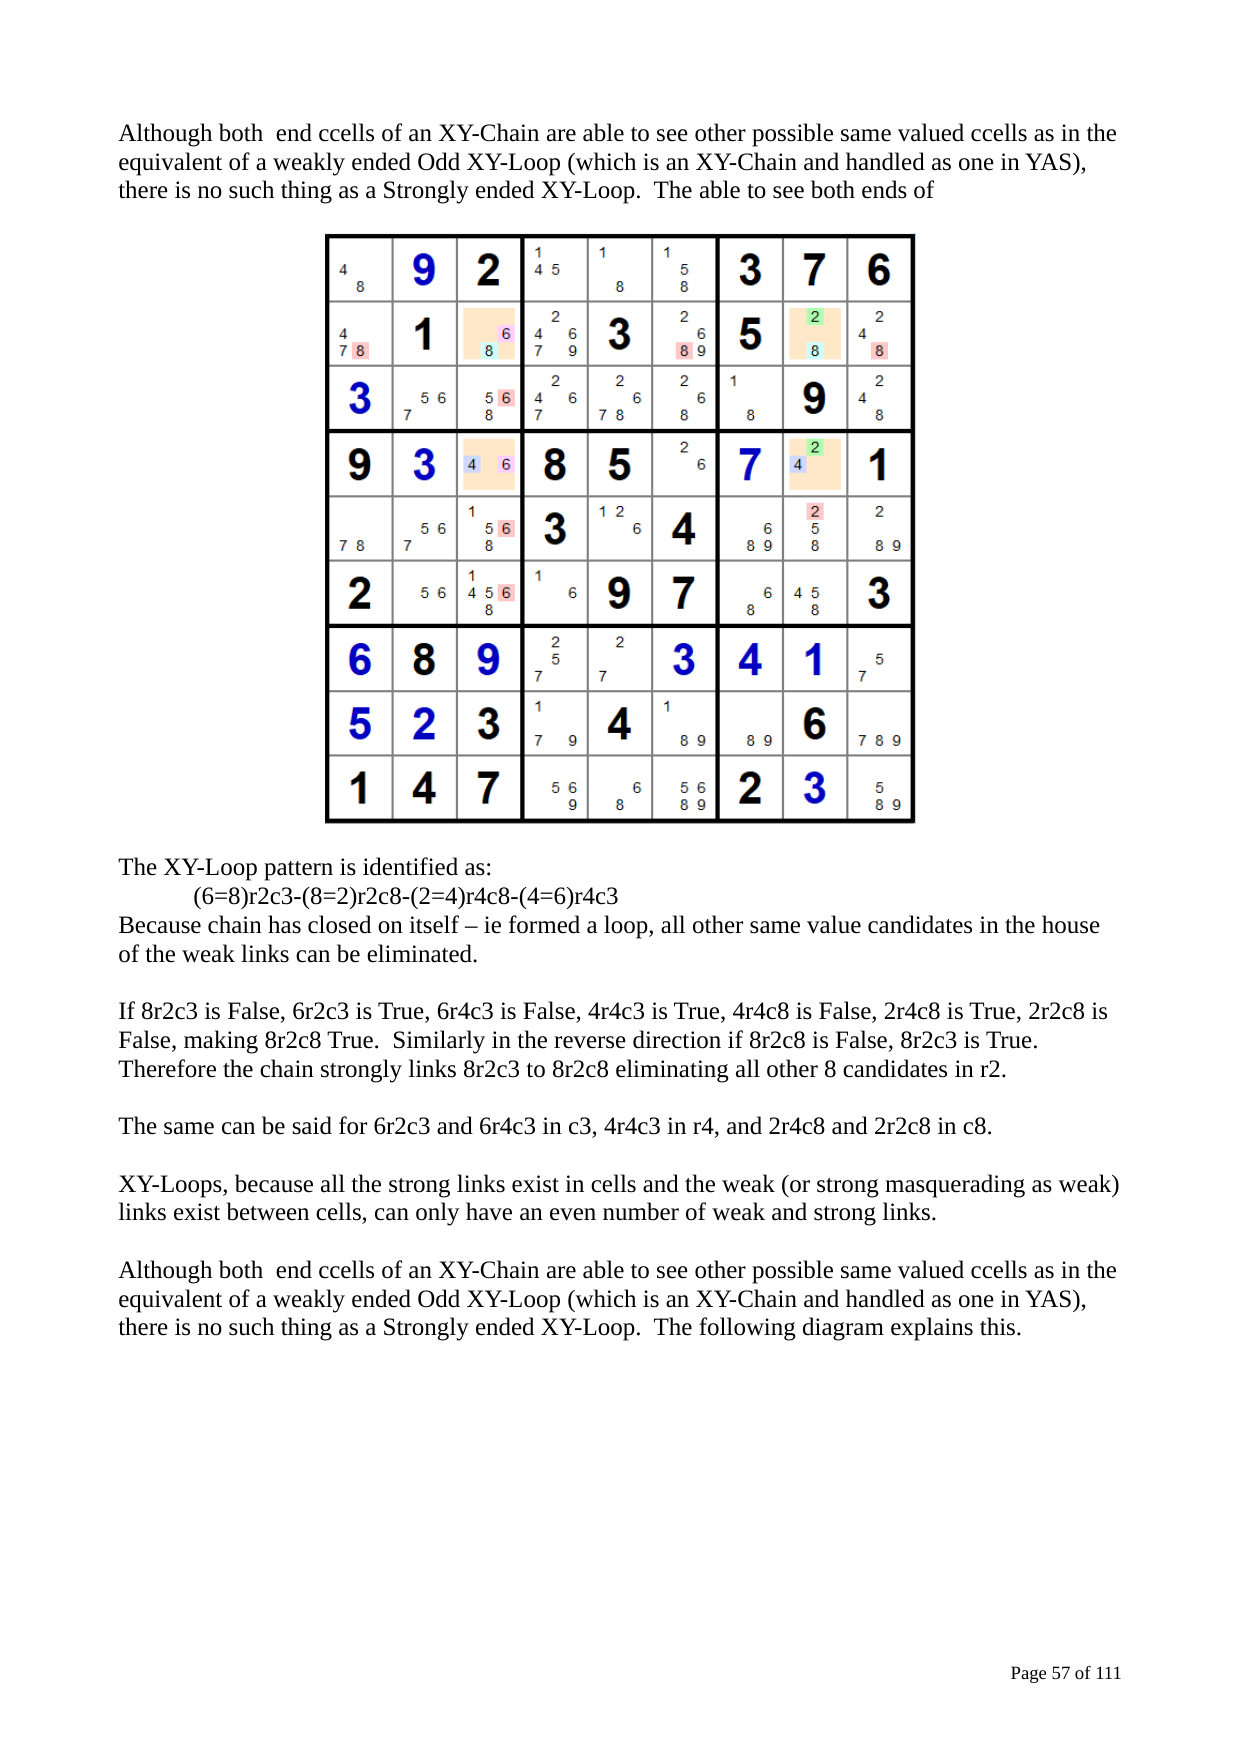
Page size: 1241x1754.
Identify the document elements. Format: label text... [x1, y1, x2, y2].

text XY-Loops, because all the strong links exist in cells and the weak (or strong masquerading as weak) links exist between cells, can only have an even number of weak and strong links. [118, 1169, 1122, 1226]
text Although both end ccells of an XY-Chain are able to see other possible same valued ccells as in the equivalent of a weakly ended Odd XY-Loop (which is an XY-Chain and handled as one in YAS), there is no such thing as a Strongly ended XY-Loop. The following diagram explains this. [118, 1255, 1122, 1341]
text The same can be said for 6r2c3 and 6r4c3 in c3, 4r4c3 in r4, and 2r4c8 and 2r2c8 in c8. [118, 1111, 1122, 1140]
text The XY-Loop pattern is identified as: [118, 852, 1122, 881]
text Although both end ccells of an XY-Chain are able to see other possible same valued ccells as in the equivalent of a weakly ended Odd XY-Loop (which is an XY-Chain and handled as one in YAS), there is no such thing as a Strongly ended XY-Loop. The able to see both ends of [118, 118, 1122, 204]
text Because chain has closed on itself – ie formed a loop, all other same value candidates in the house of the weak links can be eliminated. [118, 910, 1122, 967]
text If 8r2c3 is False, 6r2c3 is True, 6r4c3 is False, 4r4c3 is True, 4r4c8 is False, 2r4c8 is True, 2r2c8 is False, making 8r2c8 True. Similarly in the reverse direction if 8r2c8 is False, 8r2c3 is True. Therefore the chain strongly links 8r2c3 to 8r2c8 eliminating all other 8 candidates in r2. [118, 996, 1122, 1082]
picture [325, 233, 916, 824]
text (6=8)r2c3-(8=2)r2c8-(2=4)r4c8-(4=6)r4c3 [118, 881, 1122, 910]
